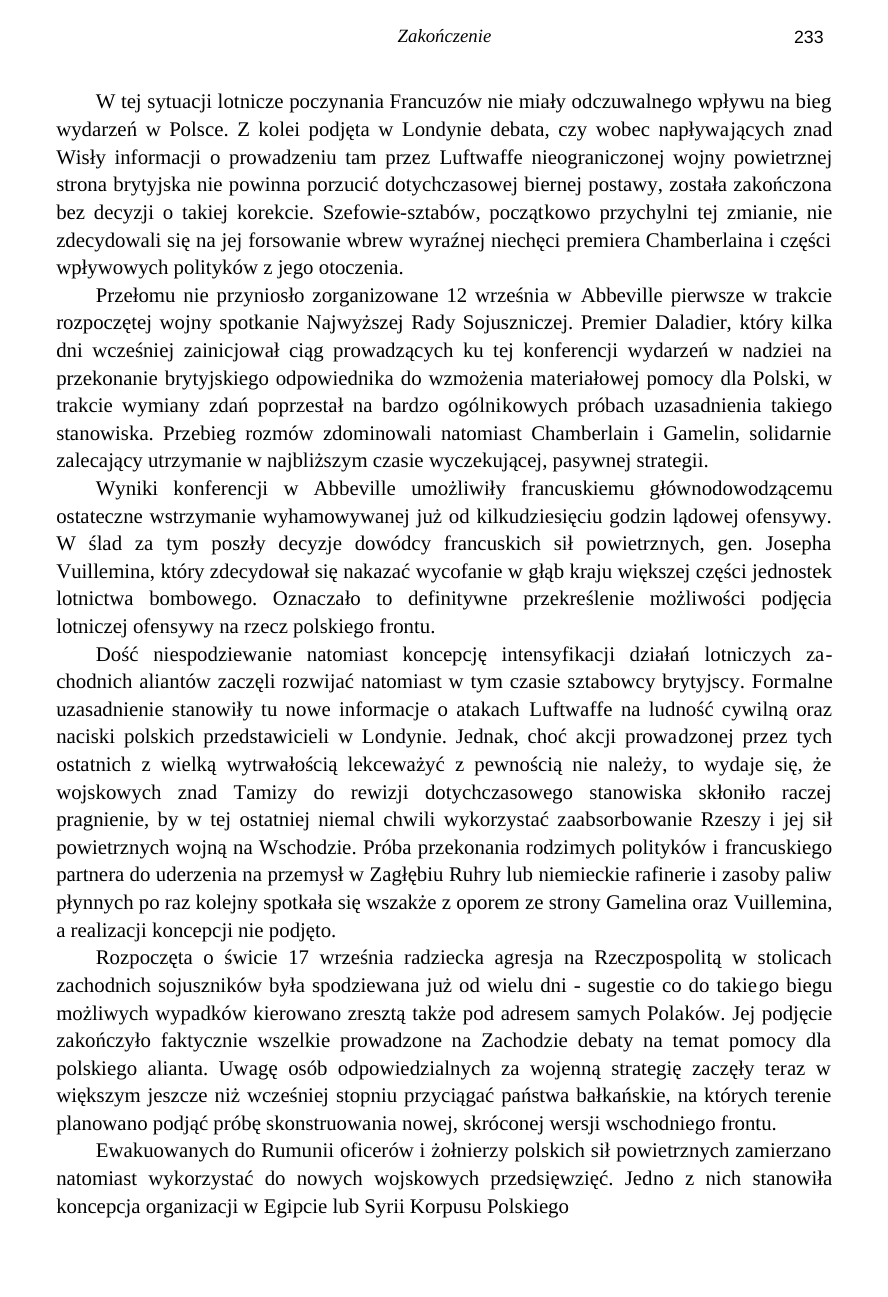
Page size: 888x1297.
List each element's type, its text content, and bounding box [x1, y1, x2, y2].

text Dość niespodziewanie natomiast koncepcję intensyfikacji działań lotniczych za­chodnich aliantów zaczęli rozwijać natomiast w tym czasie sztabowcy brytyjscy. For­malne uzasadnienie stanowiły tu nowe informacje o atakach Luftwaffe na ludność cywilną oraz naciski polskich przedstawicieli w Londynie. Jednak, choć akcji prowa­dzonej przez tych ostatnich z wielką wytrwałością lekceważyć z pewnością nie należy, to wydaje się, że wojskowych znad Tamizy do rewizji dotychczasowego stanowiska skłoniło raczej pragnienie, by w tej ostatniej niemal chwili wykorzystać zaabsorbo­wanie Rzeszy i jej sił powietrznych wojną na Wschodzie. Próba przekonania rodzi­mych polityków i francuskiego partnera do uderzenia na przemysł w Zagłębiu Ruhry lub niemieckie rafinerie i zasoby paliw płynnych po raz kolejny spotkała się wszakże z oporem ze strony Gamelina oraz Vuillemina, a realizacji koncepcji nie podjęto. [56, 642, 832, 942]
text 233 [794, 26, 830, 47]
text Przełomu nie przyniosło zorganizowane 12 września w Abbeville pierwsze w trakcie rozpoczętej wojny spotkanie Najwyższej Rady Sojuszniczej. Premier Da­ladier, który kilka dni wcześniej zainicjował ciąg prowadzących ku tej konferencji wydarzeń w nadziei na przekonanie brytyjskiego odpowiednika do wzmożenia ma­teriałowej pomocy dla Polski, w trakcie wymiany zdań poprzestał na bardzo ogólni­kowych próbach uzasadnienia takiego stanowiska. Przebieg rozmów zdominowali natomiast Chamberlain i Gamelin, solidarnie zalecający utrzymanie w najbliższym czasie wyczekującej, pasywnej strategii. [56, 283, 832, 472]
text Wyniki konferencji w Abbeville umożliwiły francuskiemu głównodowodzące­mu ostateczne wstrzymanie wyhamowywanej już od kilkudziesięciu godzin lądowej ofensywy. W ślad za tym poszły decyzje dowódcy francuskich sił powietrznych, gen. Josepha Vuillemina, który zdecydował się nakazać wycofanie w głąb kraju większej części jednostek lotnictwa bombowego. Oznaczało to definitywne przekreślenie możliwości podjęcia lotniczej ofensywy na rzecz polskiego frontu. [56, 476, 832, 638]
text Rozpoczęta o świcie 17 września radziecka agresja na Rzeczpospolitą w stolicach zachodnich sojuszników była spodziewana już od wielu dni - sugestie co do takie­go biegu możliwych wypadków kierowano zresztą także pod adresem samych Pola­ków. Jej podjęcie zakończyło faktycznie wszelkie prowadzone na Zachodzie debaty na temat pomocy dla polskiego alianta. Uwagę osób odpowiedzialnych za wojenną strategię zaczęły teraz w większym jeszcze niż wcześniej stopniu przyciągać państwa bałkańskie, na których terenie planowano podjąć próbę skonstruowania nowej, skró­conej wersji wschodniego frontu. [56, 945, 832, 1135]
text W tej sytuacji lotnicze poczynania Francuzów nie miały odczuwalnego wpływu na bieg wydarzeń w Polsce. Z kolei podjęta w Londynie debata, czy wobec napływa­jących znad Wisły informacji o prowadzeniu tam przez Luftwaffe nieograniczonej wojny powietrznej strona brytyjska nie powinna porzucić dotychczasowej biernej postawy, została zakończona bez decyzji o takiej korekcie. Szefowie-sztabów, począt­kowo przychylni tej zmianie, nie zdecydowali się na jej forsowanie wbrew wyraźnej niechęci premiera Chamberlaina i części wpływowych polityków z jego otoczenia. [56, 89, 832, 279]
text Zakończenie [397, 25, 493, 47]
text Ewakuowanych do Rumunii oficerów i żołnierzy polskich sił powietrznych zamierzano natomiast wykorzystać do nowych wojskowych przedsięwzięć. Jed­no z nich stanowiła koncepcja organizacji w Egipcie lub Syrii Korpusu Polskiego [56, 1138, 832, 1218]
